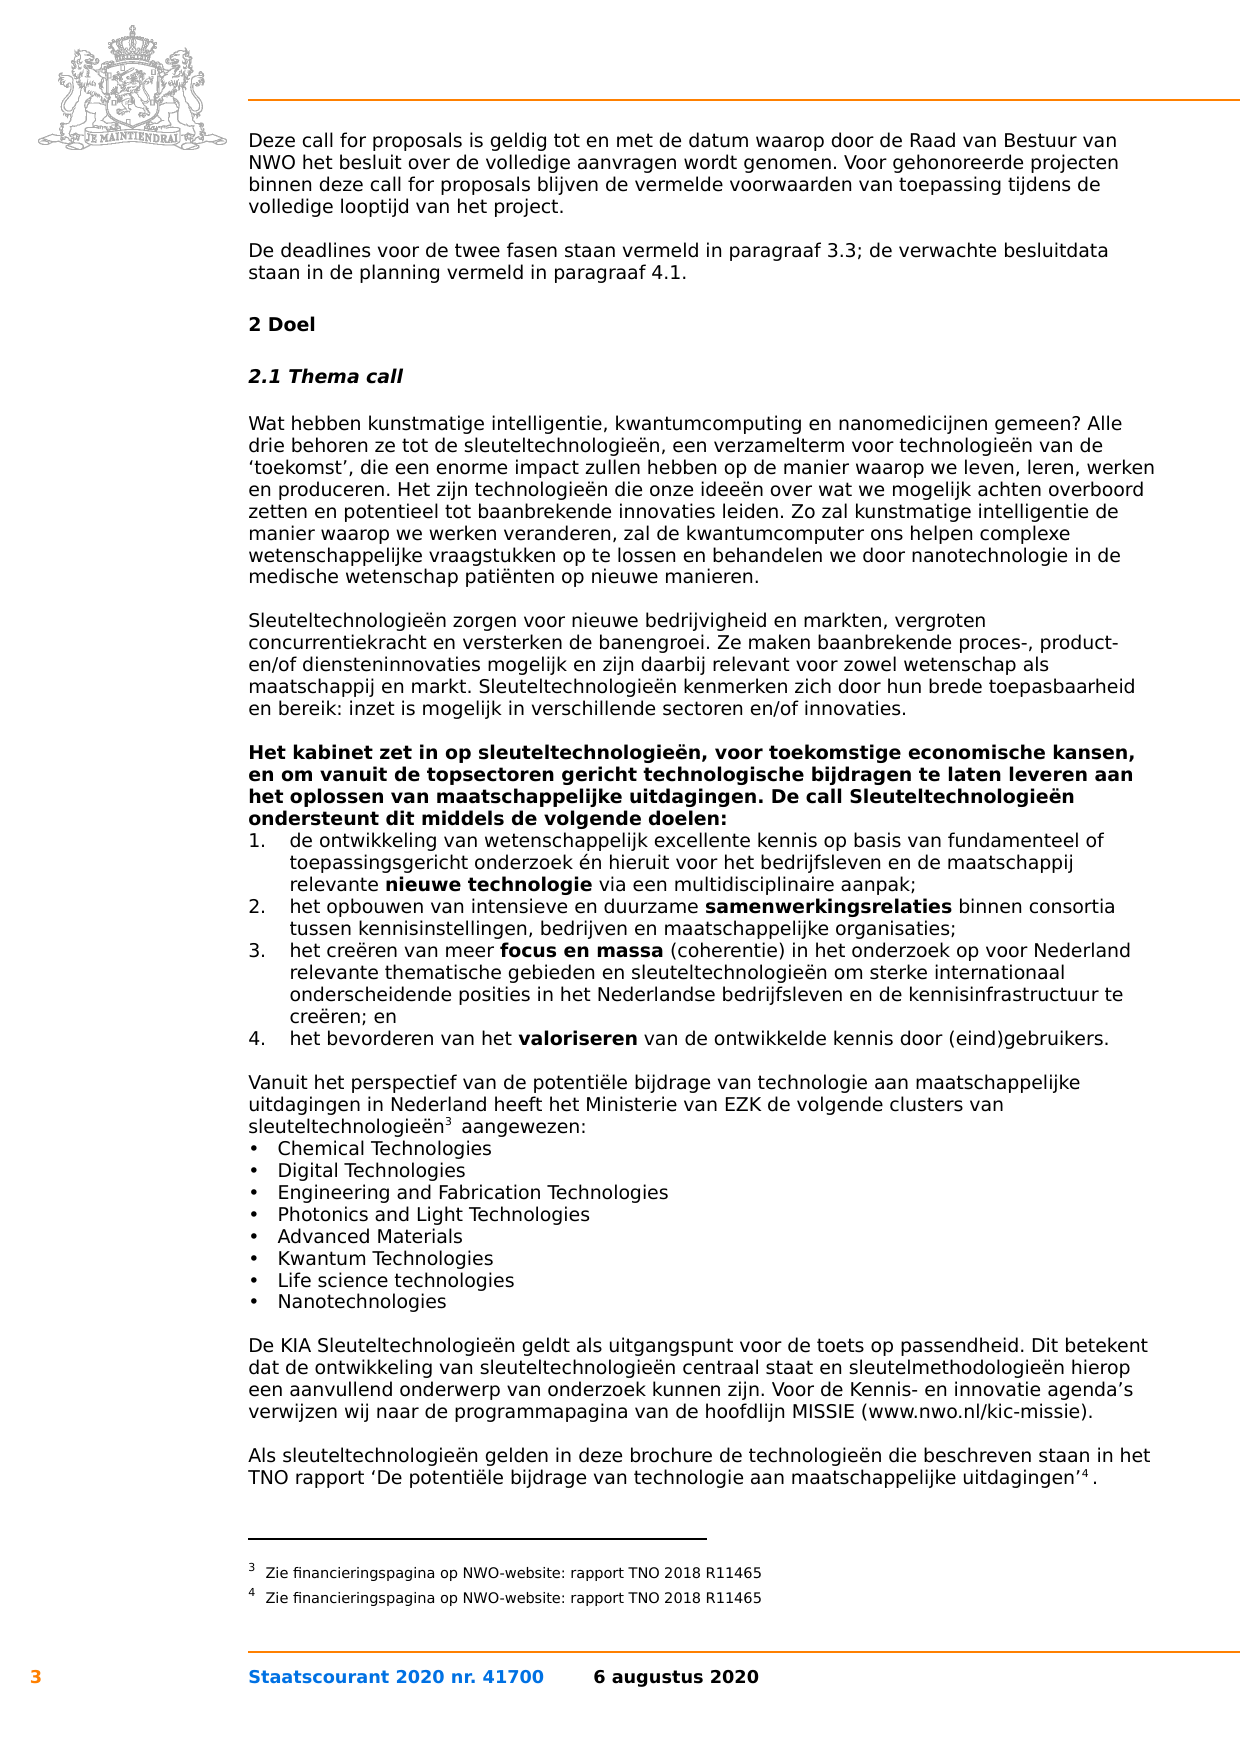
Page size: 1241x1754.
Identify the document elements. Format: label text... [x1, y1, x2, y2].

text • Nanotechnologies [248, 1291, 1163, 1313]
text De KIA Sleuteltechnologieën geldt als uitgangspunt voor de toets op passendheid. Dit betekent dat de ontwikkeling van sleuteltechnologieën centraal staat en sleutelmethodologieën hierop een aanvullend onderwerp van onderzoek kunnen zijn. Voor de Kennis- en innovatie agenda’s verwijzen wij naar de programmapagina van de hoofdlijn MISSIE (www.nwo.nl/kic-missie). [248, 1335, 1163, 1423]
text Wat hebben kunstmatige intelligentie, kwantumcomputing en nanomedicijnen gemeen? Alle drie behoren ze tot de sleuteltechnologieën, een verzamelterm voor technologieën van de ‘toekomst’, die een enorme impact zullen hebben op de manier waarop we leven, leren, werken en produceren. Het zijn technologieën die onze ideeën over wat we mogelijk achten overboord zetten en potentieel tot baanbrekende innovaties leiden. Zo zal kunstmatige intelligentie de manier waarop we werken veranderen, zal de kwantumcomputer ons helpen complexe wetenschappelijke vraagstukken op te lossen en behandelen we door nanotechnologie in de medische wetenschap patiënten op nieuwe manieren. [248, 413, 1163, 588]
text Als sleuteltechnologieën gelden in deze brochure de technologieën die beschreven staan in het TNO rapport ‘De potentiële bijdrage van technologie aan maatschappelijke uitdagingen’. [248, 1445, 1163, 1489]
text Zie financieringspagina op NWO-website: rapport TNO 2018 R11465 [248, 1586, 1163, 1608]
text • Engineering and Fabrication Technologies [248, 1182, 1163, 1203]
text 1. de ontwikkeling van wetenschappelijk excellente kennis op basis van fundamenteel of toepassingsgericht onderzoek én hieruit voor het bedrijfsleven en de maatschappij relevante nieuwe technologie via een multidisciplinaire aanpak; [248, 830, 1163, 896]
text Het kabinet zet in op sleuteltechnologieën, voor toekomstige economische kansen, en om vanuit de topsectoren gericht technologische bijdragen te laten leveren aan het oplossen van maatschappelijke uitdagingen. De call Sleuteltechnologieën ondersteunt dit middels de volgende doelen: [248, 742, 1163, 830]
text • Digital Technologies [248, 1159, 1163, 1182]
text Vanuit het perspectief van de potentiële bijdrage van technologie aan maatschappelijke uitdagingen in Nederland heeft het Ministerie van EZK de volgende clusters van sleuteltechnologieën aangewezen: [248, 1072, 1163, 1138]
text Deze call for proposals is geldig tot en met de datum waarop door de Raad van Bestuur van NWO het besluit over de volledige aanvragen wordt genomen. Voor gehonoreerde projecten binnen deze call for proposals blijven de vermelde voorwaarden van toepassing tijdens de volledige looptijd van het project. [248, 130, 1163, 218]
text Sleuteltechnologieën zorgen voor nieuwe bedrijvigheid en markten, vergroten concurrentiekracht en versterken de banengroei. Ze maken baanbrekende proces-, product- en/of diensteninnovaties mogelijk en zijn daarbij relevant voor zowel wetenschap als maatschappij en markt. Sleuteltechnologieën kenmerken zich door hun brede toepasbaarheid en bereik: inzet is mogelijk in verschillende sectoren en/of innovaties. [248, 610, 1163, 720]
text 3. het creëren van meer focus en massa (coherentie) in het onderzoek op voor Nederland relevante thematische gebieden en sleuteltechnologieën om sterke internationaal onderscheidende posities in het Nederlandse bedrijfsleven en de kennisinfrastructuur te creëren; en [248, 940, 1163, 1028]
text • Kwantum Technologies [248, 1247, 1163, 1269]
subtitle 2 Doel [248, 314, 1163, 336]
subtitle 2.1 Thema call [248, 366, 1163, 388]
text De deadlines voor de twee fasen staan vermeld in paragraaf 3.3; de verwachte besluitdata staan in de planning vermeld in paragraaf 4.1. [248, 240, 1163, 284]
text 4. het bevorderen van het valoriseren van de ontwikkelde kennis door (eind)gebruikers. [248, 1028, 1163, 1050]
picture [38, 25, 227, 150]
text • Photonics and Light Technologies [248, 1203, 1163, 1226]
text • Advanced Materials [248, 1226, 1163, 1247]
text • Chemical Technologies [248, 1138, 1163, 1159]
text Zie financieringspagina op NWO-website: rapport TNO 2018 R11465 [248, 1561, 1163, 1583]
text • Life science technologies [248, 1269, 1163, 1291]
text 2. het opbouwen van intensieve en duurzame samenwerkingsrelaties binnen consortia tussen kennisinstellingen, bedrijven en maatschappelijke organisaties; [248, 896, 1163, 940]
